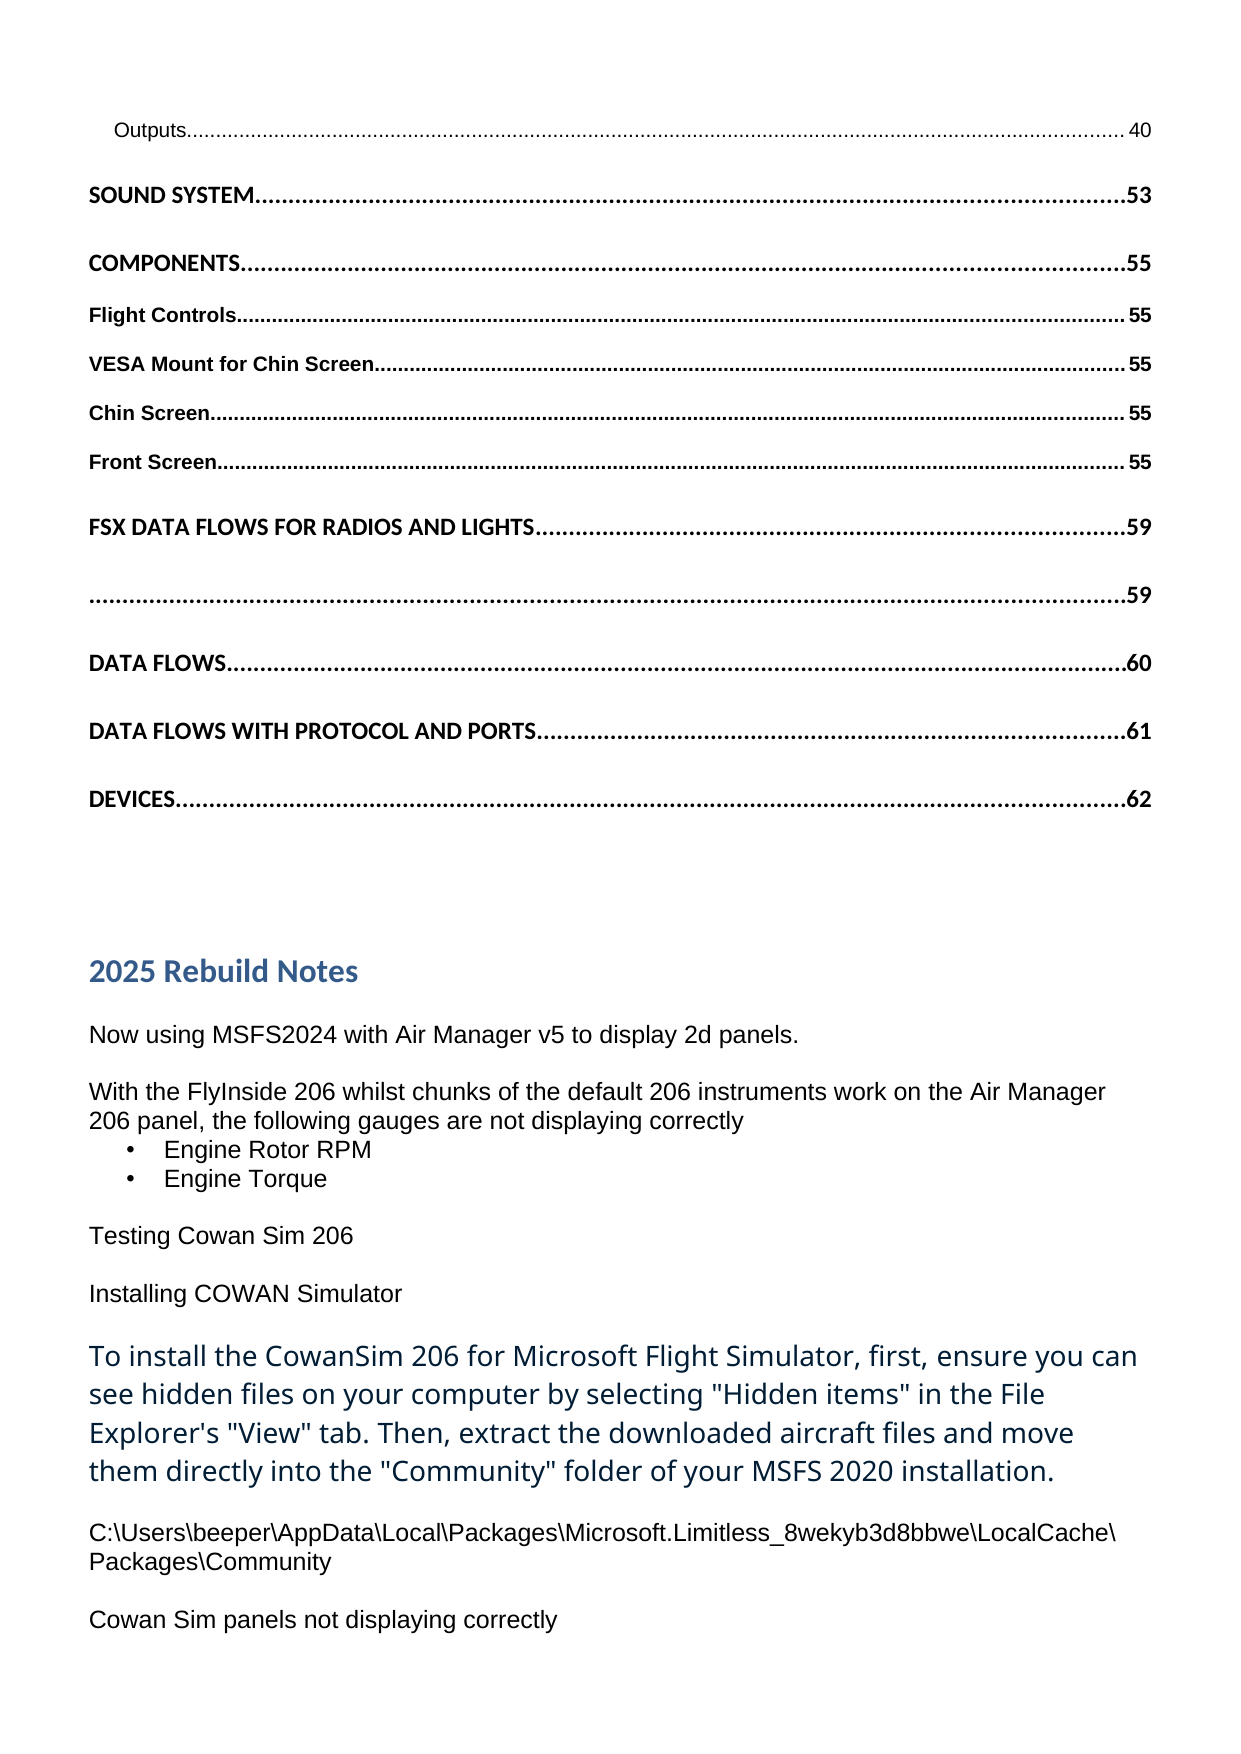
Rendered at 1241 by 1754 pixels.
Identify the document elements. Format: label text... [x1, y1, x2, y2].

text Sound System 53 [88, 179, 1152, 210]
text Flight Controls 55 [88, 303, 1152, 327]
text 59 [88, 579, 1152, 610]
text VESA Mount for Chin Screen 55 [88, 352, 1152, 376]
text Devices 62 [88, 783, 1152, 814]
text FSX Data flows for radios and lights 59 [88, 511, 1152, 542]
text Installing COWAN Simulator [88, 1279, 1152, 1307]
list Engine Rotor RPM [126, 1135, 1152, 1164]
text Outputs 40 [113, 118, 1152, 142]
text Front Screen 55 [88, 450, 1152, 474]
list Engine Torque [126, 1164, 1152, 1192]
text Now using MSFS2024 with Air Manager v5 to display 2d panels. [88, 1020, 1152, 1048]
text Cowan Sim panels not displaying correctly [88, 1604, 1152, 1633]
text Components 55 [88, 248, 1152, 278]
text Chin Screen 55 [88, 401, 1152, 425]
text With the FlyInside 206 whilst chunks of the default 206 instruments work on the Air Manager 206 panel, the following gauges are not displaying correctly [88, 1077, 1152, 1135]
text To install the CowanSim 206 for Microsoft Flight Simulator, first, ensure you can see hidden files on your computer by selecting "Hidden items" in the File Explorer's "View" tab. Then, extract the downloaded aircraft files and move them directly into the "Community" folder of your MSFS 2020 installation. [88, 1336, 1152, 1489]
subtitle 2025 Rebuild Notes [88, 950, 1152, 991]
text Data Flows 60 [88, 647, 1152, 678]
text Testing Cowan Sim 206 [88, 1221, 1152, 1250]
text C:\Users\beeper\AppData\Local\Packages\Microsoft.Limitless_8wekyb3d8bbwe\LocalCache\Packages\Community [88, 1518, 1152, 1576]
text Data Flows with Protocol and Ports 61 [88, 716, 1152, 746]
